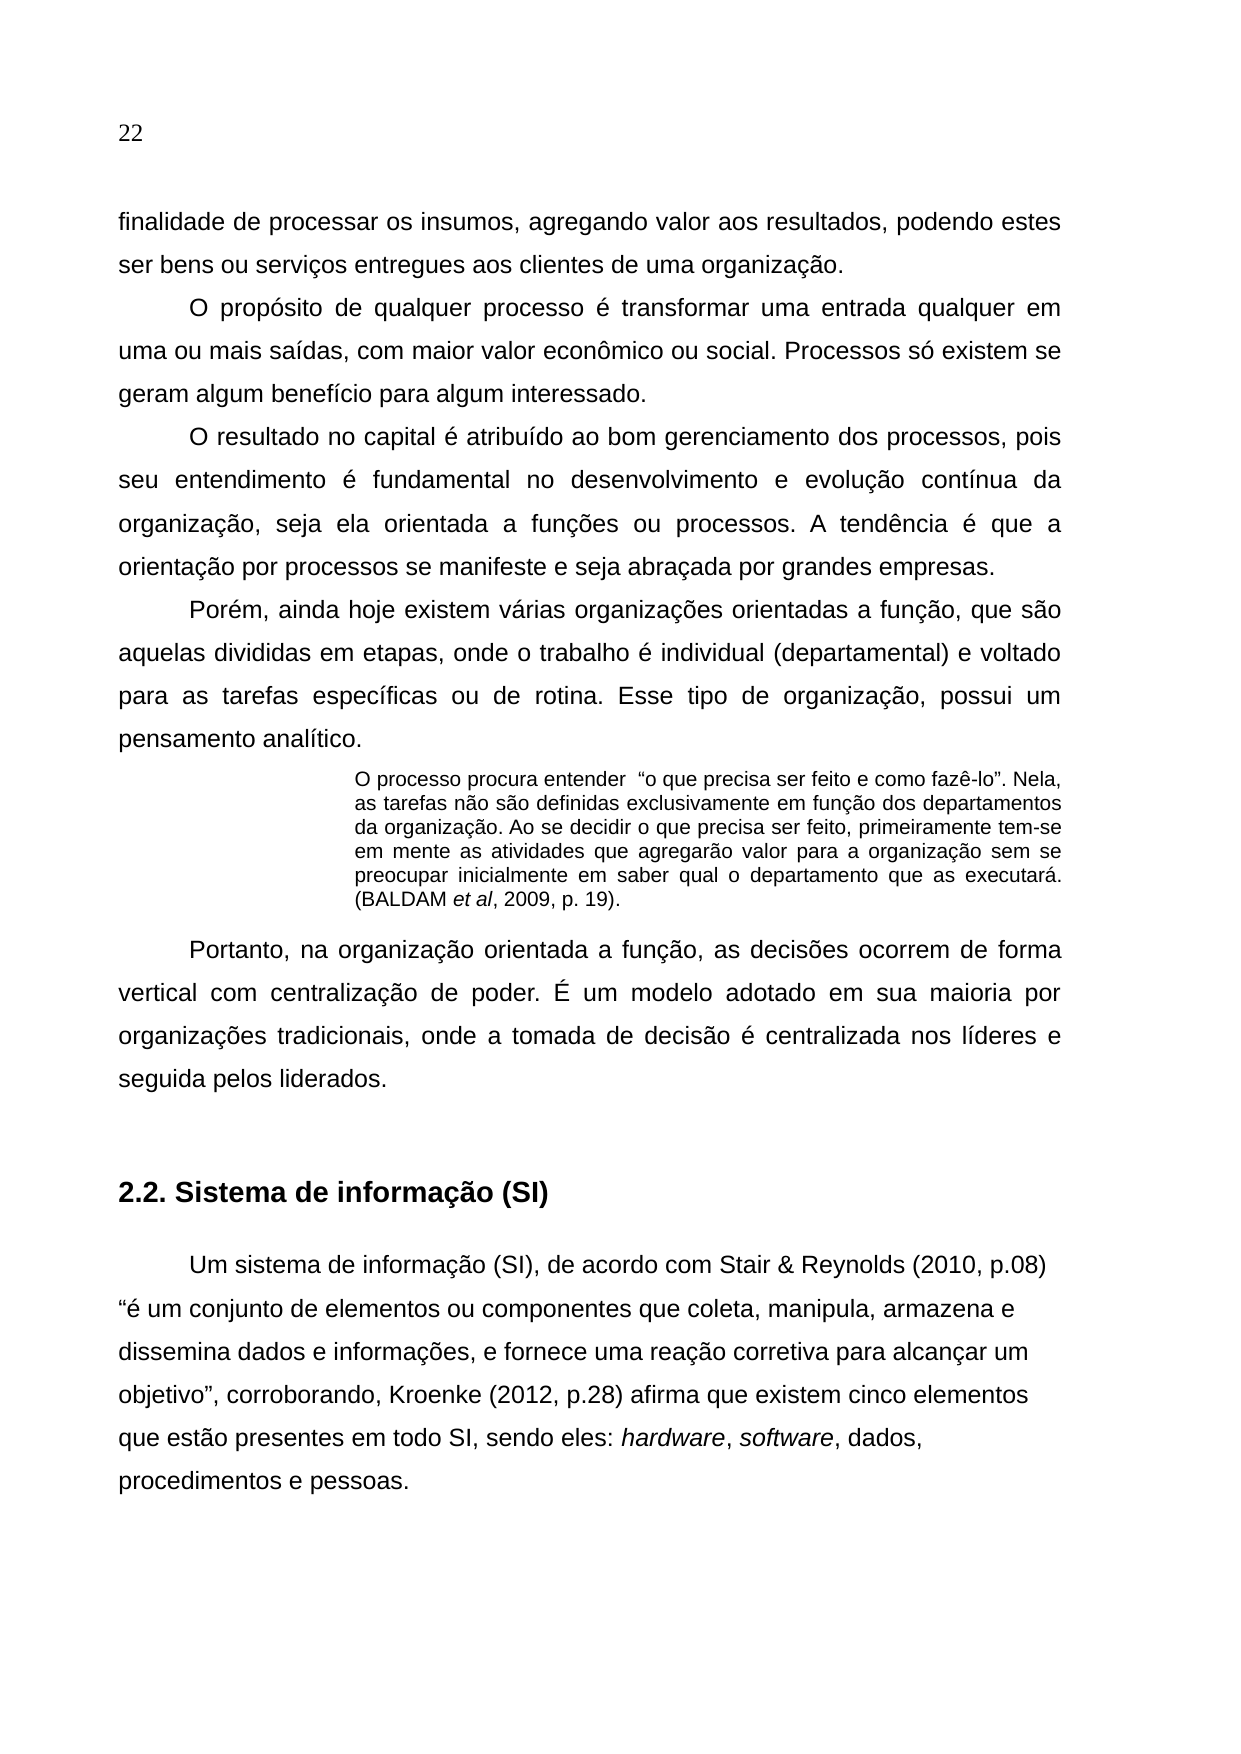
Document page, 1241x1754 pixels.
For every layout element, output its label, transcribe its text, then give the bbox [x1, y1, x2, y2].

text O processo procura entender “o que precisa ser feito e como fazê-lo”. Nela, as tarefas não são definidas exclusivamente em função dos departamentos da organização. Ao se decidir o que precisa ser feito, primeiramente tem-se em mente as atividades que agregarão valor para a organização sem se preocupar inicialmente em saber qual o departamento que as executará. (BALDAM et al, 2009, p. 19). [354, 767, 1063, 911]
text finalidade de processar os insumos, agregando valor aos resultados, podendo estes ser bens ou serviços entregues aos clientes de uma organização. [118, 207, 1063, 278]
text Um sistema de informação (SI), de acordo com Stair & Reynolds (2010, p.08) “é um conjunto de elementos ou componentes que coleta, manipula, armazena e dissemina dados e informações, e fornece uma reação corretiva para alcançar um objetivo”, corroborando, Kroenke (2012, p.28) afirma que existem cinco elementos que estão presentes em todo SI, sendo eles: hardware, software, dados, procedimentos e pessoas. [118, 1251, 1063, 1495]
subtitle 2.2. Sistema de informação (SI) [118, 1175, 1063, 1209]
text O resultado no capital é atribuído ao bom gerenciamento dos processos, pois seu entendimento é fundamental no desenvolvimento e evolução contínua da organização, seja ela orientada a funções ou processos. A tendência é que a orientação por processos se manifeste e seja abraçada por grandes empresas. [118, 422, 1063, 580]
text O propósito de qualquer processo é transformar uma entrada qualquer em uma ou mais saídas, com maior valor econômico ou social. Processos só existem se geram algum benefício para algum interessado. [118, 293, 1063, 408]
text Portanto, na organização orientada a função, as decisões ocorrem de forma vertical com centralização de poder. É um modelo adotado em sua maioria por organizações tradicionais, onde a tomada de decisão é centralizada nos líderes e seguida pelos liderados. [118, 935, 1063, 1093]
text Porém, ainda hoje existem várias organizações orientadas a função, que são aquelas divididas em etapas, onde o trabalho é individual (departamental) e voltado para as tarefas específicas ou de rotina. Esse tipo de organização, possui um pensamento analítico. [118, 595, 1063, 753]
